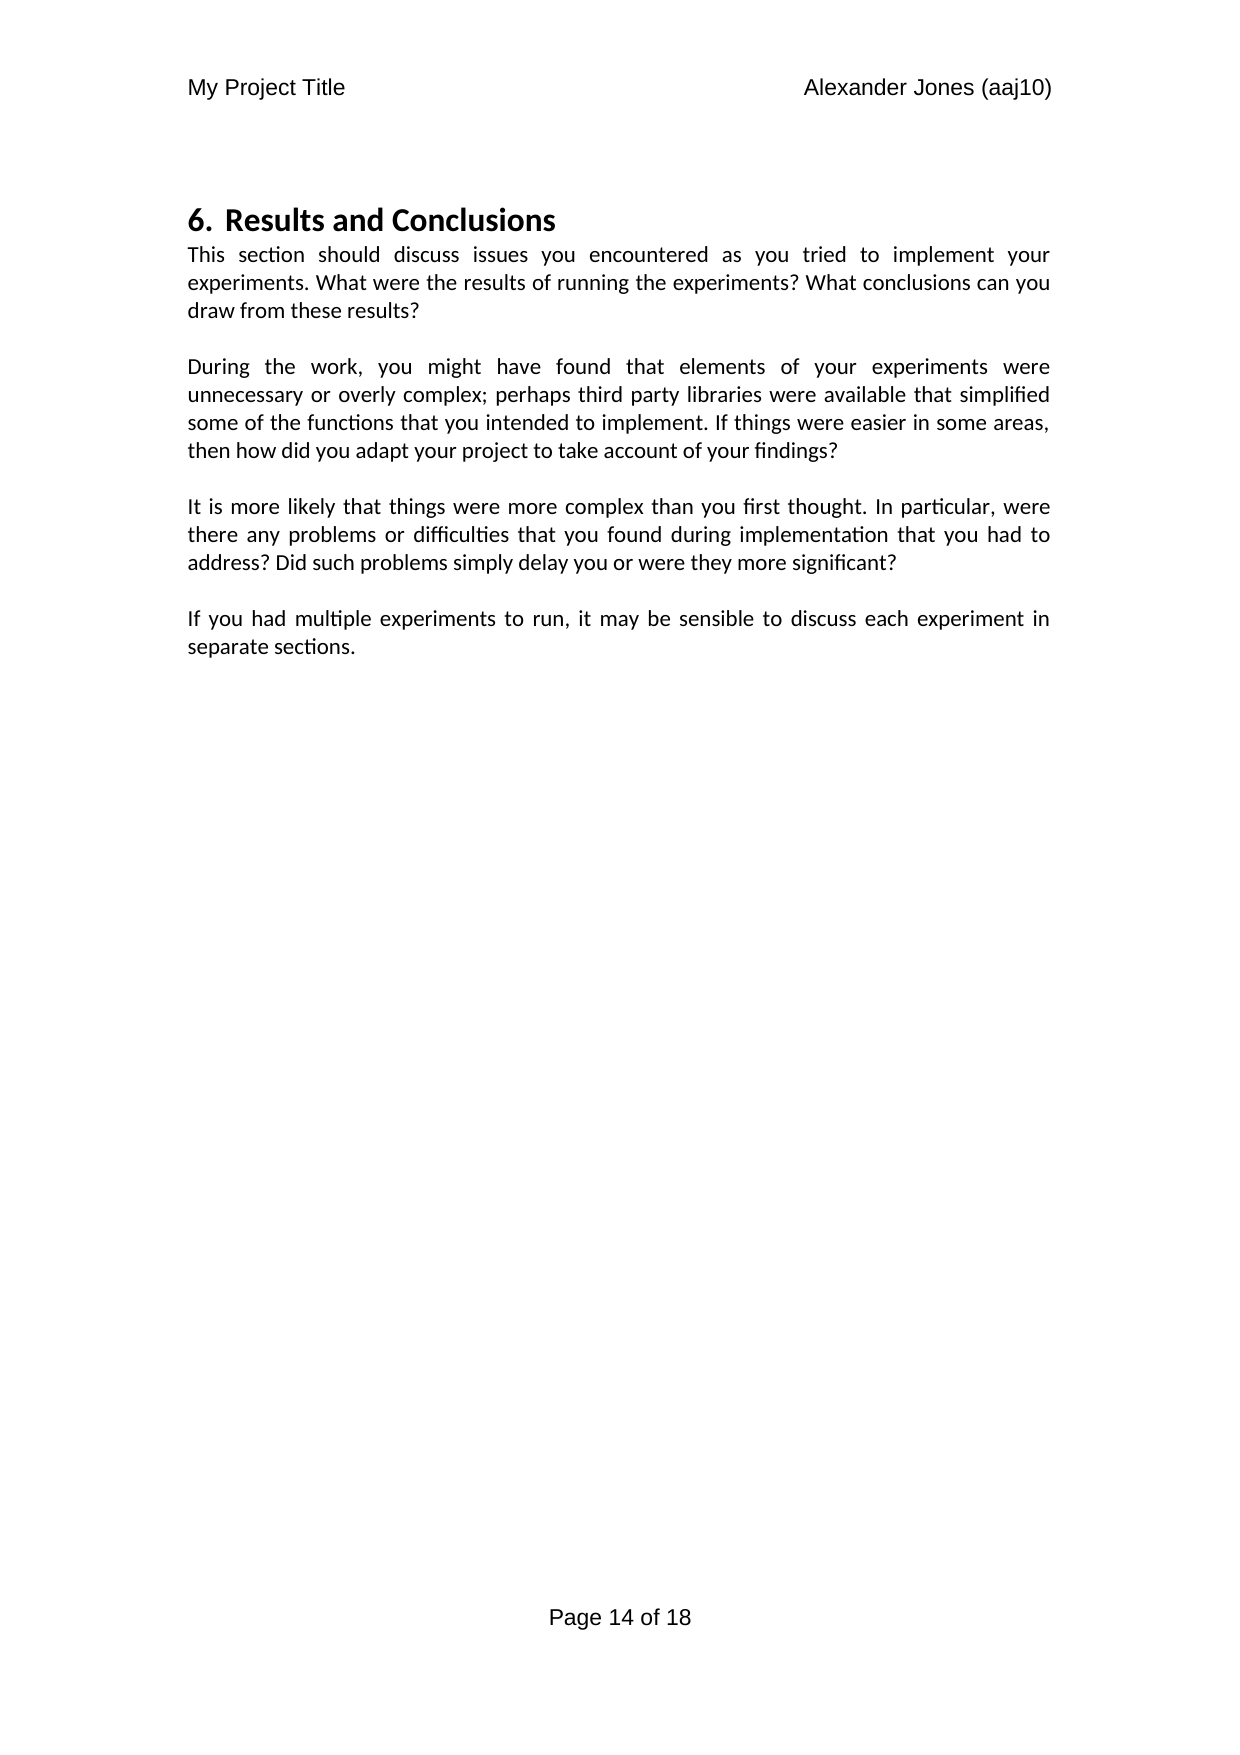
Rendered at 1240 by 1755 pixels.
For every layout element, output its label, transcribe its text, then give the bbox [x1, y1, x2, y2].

text If you had multiple experiments to run, it may be sensible to discuss each experiment in separate sections. [187, 604, 1052, 660]
subtitle Results and Conclusions [187, 199, 1052, 240]
text During the work, you might have found that elements of your experiments were unnecessary or overly complex; perhaps third party libraries were available that simplified some of the functions that you intended to implement. If things were easier in some areas, then how did you adapt your project to take account of your findings? [187, 352, 1052, 464]
text This section should discuss issues you encountered as you tried to implement your experiments. What were the results of running the experiments? What conclusions can you draw from these results? [187, 240, 1052, 324]
text It is more likely that things were more complex than you first thought. In particular, were there any problems or difficulties that you found during implementation that you had to address? Did such problems simply delay you or were they more significant? [187, 492, 1052, 576]
